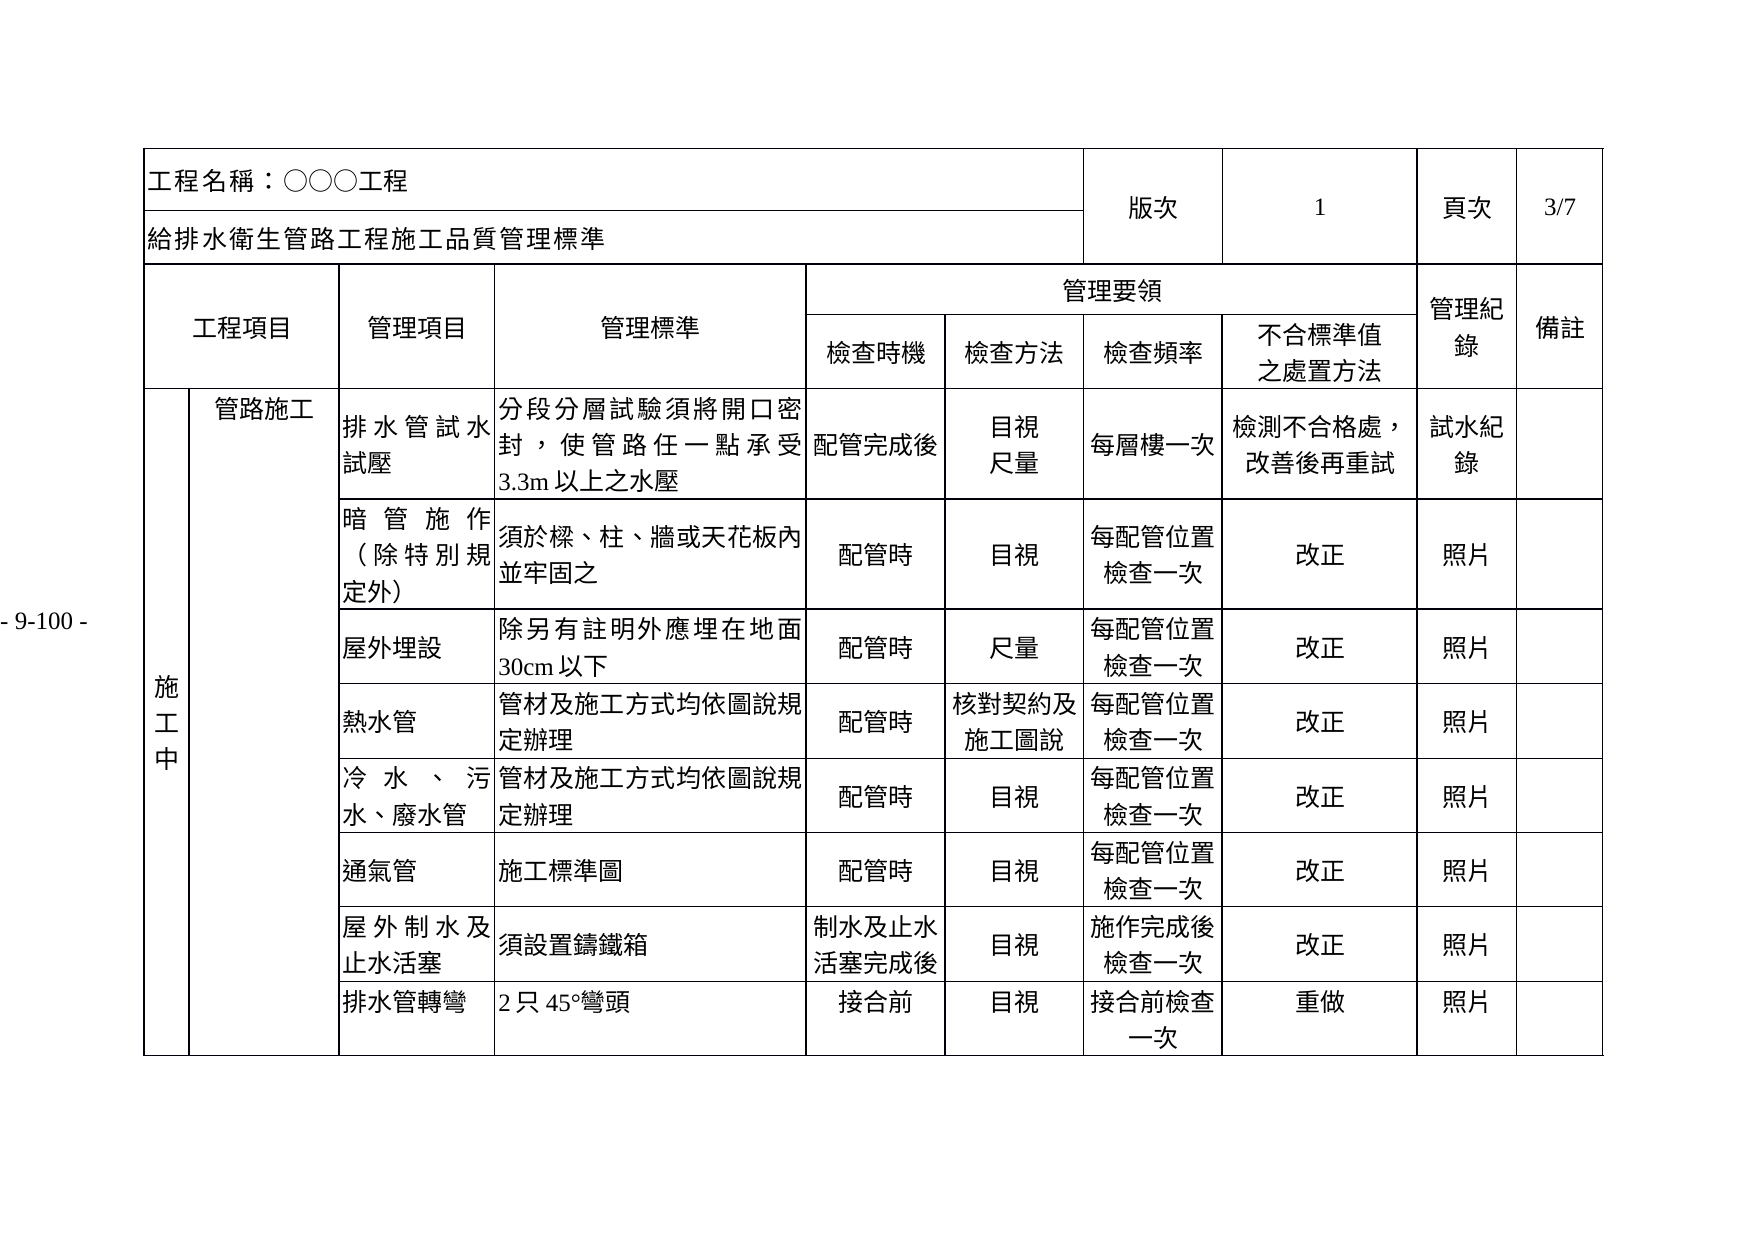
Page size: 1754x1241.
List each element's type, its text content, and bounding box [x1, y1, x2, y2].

table_cell 目視 [946, 833, 1083, 906]
table_cell 2只45°彎頭 [495, 982, 805, 1054]
table_cell 須於樑、柱、牆或天花板內並牢固之 [495, 500, 805, 608]
table_cell 管理紀錄 [1418, 265, 1516, 388]
table_cell 除另有註明外應埋在地面30cm以下 [495, 610, 805, 682]
table_cell 目視 [946, 982, 1083, 1054]
table_cell 檢查方法 [946, 315, 1083, 388]
table_cell 照片 [1418, 982, 1516, 1054]
table_cell 管理要領 [807, 265, 1416, 314]
table_cell 照片 [1418, 500, 1516, 608]
table_cell 須設置鑄鐵箱 [495, 907, 805, 981]
table_cell 目視 [946, 759, 1083, 831]
table_cell 每配管位置檢查一次 [1084, 759, 1221, 831]
table_cell 每層樓一次 [1084, 389, 1221, 498]
table_cell 每配管位置檢查一次 [1084, 684, 1221, 757]
table_header 工程名稱：○○○工程 [145, 149, 1083, 209]
table_cell [1517, 907, 1602, 981]
table_cell 管理標準 [495, 265, 805, 388]
table_cell 工程項目 [145, 265, 338, 388]
table_cell 配管完成後 [807, 389, 944, 498]
table_cell 照片 [1418, 610, 1516, 682]
table_cell 配管時 [807, 759, 944, 831]
table_cell 檢查時機 [807, 315, 944, 388]
table_cell 制水及止水活塞完成後 [807, 907, 944, 981]
table_cell 目視 [946, 907, 1083, 981]
table_cell 每配管位置檢查一次 [1084, 833, 1221, 906]
table_cell 檢查頻率 [1084, 315, 1221, 388]
table_cell 排水管轉彎 [340, 982, 494, 1054]
table_cell 排水管試水試壓 [340, 389, 494, 498]
table_cell 重做 [1223, 982, 1416, 1054]
table_cell 備註 [1517, 265, 1602, 388]
table_cell 改正 [1223, 684, 1416, 757]
table_cell 施作完成後檢查一次 [1084, 907, 1221, 981]
table_cell 改正 [1223, 907, 1416, 981]
table_cell [1517, 982, 1602, 1054]
table_header 3/7 [1517, 149, 1602, 263]
table_cell 核對契約及施工圖說 [946, 684, 1083, 757]
table_cell 屋外制水及止水活塞 [340, 907, 494, 981]
table_cell 接合前檢查一次 [1084, 982, 1221, 1054]
table_cell 照片 [1418, 833, 1516, 906]
table_cell 檢測不合格處，改善後再重試 [1223, 389, 1416, 498]
table_cell 給排水衛生管路工程施工品質管理標準 [145, 211, 1083, 263]
table_cell 尺量 [946, 610, 1083, 682]
table_cell 照片 [1418, 759, 1516, 831]
table_cell 分段分層試驗須將開口密封，使管路任一點承受3.3m以上之水壓 [495, 389, 805, 498]
table_cell 管理項目 [340, 265, 494, 388]
table_cell 改正 [1223, 610, 1416, 682]
table_cell 配管時 [807, 610, 944, 682]
table_cell 通氣管 [340, 833, 494, 906]
table_cell 每配管位置檢查一次 [1084, 500, 1221, 608]
table_cell 改正 [1223, 833, 1416, 906]
table_cell 每配管位置檢查一次 [1084, 610, 1221, 682]
table_header 1 [1223, 149, 1416, 263]
table_cell [1517, 684, 1602, 757]
table_cell 施工標準圖 [495, 833, 805, 906]
table_cell 屋外埋設 [340, 610, 494, 682]
table_cell 改正 [1223, 500, 1416, 608]
table_cell 管材及施工方式均依圖說規定辦理 [495, 684, 805, 757]
table_cell [1517, 389, 1602, 498]
table_cell [1517, 759, 1602, 831]
table_cell 配管時 [807, 833, 944, 906]
table_cell 施工中 [145, 389, 188, 1054]
table_cell 接合前 [807, 982, 944, 1054]
table_cell 配管時 [807, 684, 944, 757]
table_cell 不合標準值 之處置方法 [1223, 315, 1416, 388]
table_header 頁次 [1418, 149, 1516, 263]
table_header 版次 [1084, 149, 1222, 263]
table_cell [1517, 833, 1602, 906]
table_cell 試水紀錄 [1418, 389, 1516, 498]
table_cell 目視 [946, 500, 1083, 608]
table_cell 目視 尺量 [946, 389, 1083, 498]
table_cell 配管時 [807, 500, 944, 608]
table_cell 改正 [1223, 759, 1416, 831]
table_cell 管材及施工方式均依圖說規定辦理 [495, 759, 805, 831]
table_cell [1517, 500, 1602, 608]
table_cell 冷水、污水、廢水管 [340, 759, 494, 831]
table_cell 照片 [1418, 907, 1516, 981]
table_cell 熱水管 [340, 684, 494, 757]
table_cell 暗管施作（除特別規定外） [340, 500, 494, 608]
table_cell 管路施工 [190, 389, 338, 1054]
table_cell [1517, 610, 1602, 682]
table_cell 照片 [1418, 684, 1516, 757]
